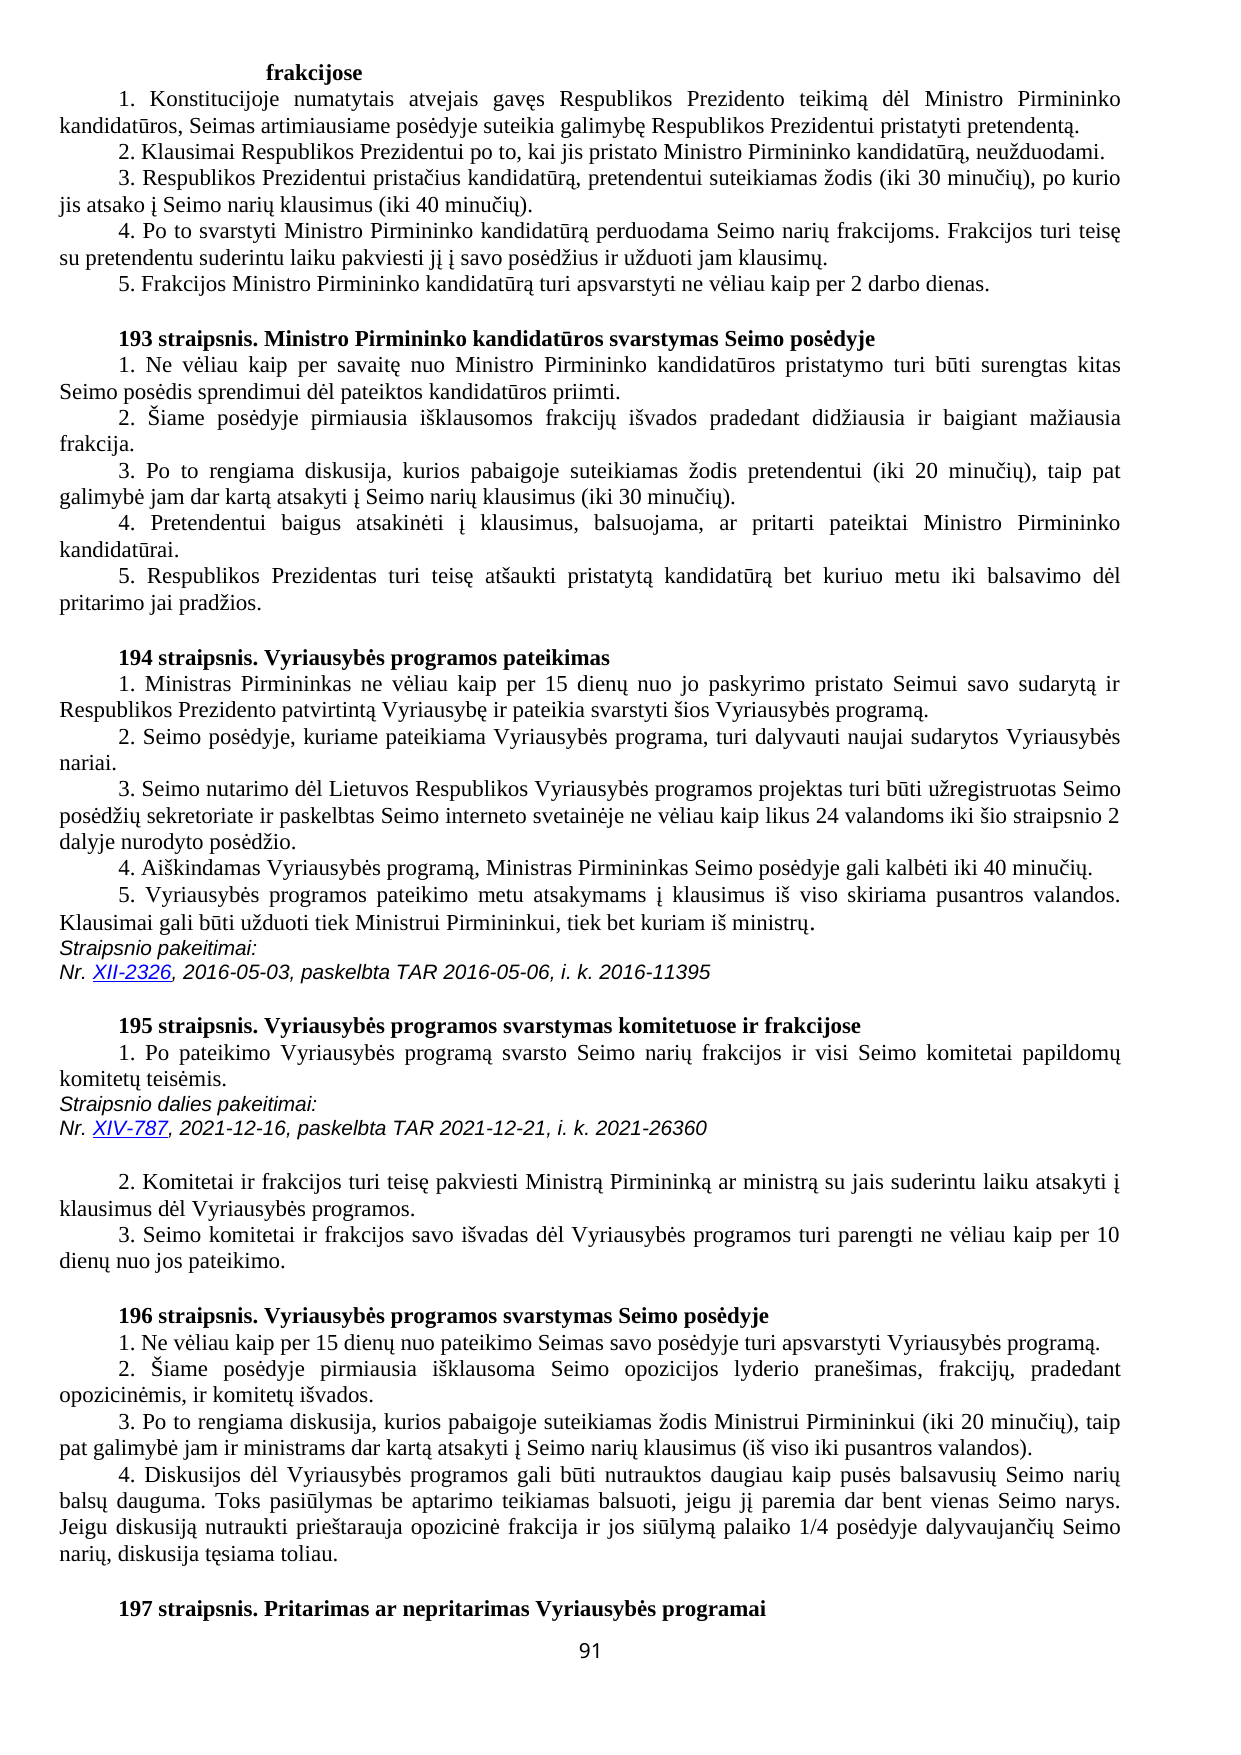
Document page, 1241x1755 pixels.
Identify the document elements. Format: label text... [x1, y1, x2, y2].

text 195 straipsnis. Vyriausybės programos svarstymas komitetuose ir frakcijose [59, 1013, 1122, 1039]
text 2. Šiame posėdyje pirmiausia išklausoma Seimo opozicijos lyderio pranešimas, frakcijų, pradedant opozicinėmis, ir komitetų išvados. [59, 1355, 1122, 1408]
text 2. Komitetai ir frakcijos turi teisę pakviesti Ministrą Pirmininką ar ministrą su jais suderintu laiku atsakyti į klausimus dėl Vyriausybės programos. [59, 1168, 1122, 1221]
text 5. Respublikos Prezidentas turi teisę atšaukti pristatytą kandidatūrą bet kuriuo metu iki balsavimo dėl pritarimo jai pradžios. [59, 562, 1122, 615]
text 3. Seimo komitetai ir frakcijos savo išvadas dėl Vyriausybės programos turi parengti ne vėliau kaip per 10 dienų nuo jos pateikimo. [59, 1221, 1122, 1274]
text 196 straipsnis. Vyriausybės programos svarstymas Seimo posėdyje [59, 1302, 1122, 1329]
text 197 straipsnis. Pritarimas ar nepritarimas Vyriausybės programai [59, 1595, 1122, 1621]
text 5. Vyriausybės programos pateikimo metu atsakymams į klausimus iš viso skiriama pusantros valandos. Klausimai gali būti užduoti tiek Ministrui Pirmininkui, tiek bet kuriam iš ministrų. [59, 881, 1122, 936]
text Nr. XII-2326, 2016-05-03, paskelbta TAR 2016-05-06, i. k. 2016-11395 [59, 960, 1122, 984]
text 4. Po to svarstyti Ministro Pirmininko kandidatūrą perduodama Seimo narių frakcijoms. Frakcijos turi teisę su pretendentu suderintu laiku pakviesti jį į savo posėdžius ir užduoti jam klausimų. [59, 217, 1122, 270]
text 1. Konstitucijoje numatytais atvejais gavęs Respublikos Prezidento teikimą dėl Ministro Pirmininko kandidatūros, Seimas artimiausiame posėdyje suteikia galimybę Respublikos Prezidentui pristatyti pretendentą. [59, 85, 1122, 138]
text 4. Aiškindamas Vyriausybės programą, Ministras Pirmininkas Seimo posėdyje gali kalbėti iki 40 minučių. [59, 854, 1122, 881]
text Nr. XIV-787, 2021-12-16, paskelbta TAR 2021-12-21, i. k. 2021-26360 [59, 1116, 1122, 1139]
text 3. Po to rengiama diskusija, kurios pabaigoje suteikiamas žodis Ministrui Pirmininkui (iki 20 minučių), taip pat galimybė jam ir ministrams dar kartą atsakyti į Seimo narių klausimus (iš viso iki pusantros valandos). [59, 1408, 1122, 1461]
text 4. Pretendentui baigus atsakinėti į klausimus, balsuojama, ar pritarti pateiktai Ministro Pirmininko kandidatūrai. [59, 509, 1122, 562]
text 2. Seimo posėdyje, kuriame pateikiama Vyriausybės programa, turi dalyvauti naujai sudarytos Vyriausybės nariai. [59, 723, 1122, 775]
text 2. Šiame posėdyje pirmiausia išklausomos frakcijų išvados pradedant didžiausia ir baigiant mažiausia frakcija. [59, 404, 1122, 457]
text frakcijose [266, 59, 1122, 85]
text 1. Ne vėliau kaip per 15 dienų nuo pateikimo Seimas savo posėdyje turi apsvarstyti Vyriausybės programą. [59, 1329, 1122, 1355]
text 1. Ne vėliau kaip per savaitę nuo Ministro Pirmininko kandidatūros pristatymo turi būti surengtas kitas Seimo posėdis sprendimui dėl pateiktos kandidatūros priimti. [59, 351, 1122, 404]
text Straipsnio dalies pakeitimai: [59, 1092, 1122, 1116]
text 5. Frakcijos Ministro Pirmininko kandidatūrą turi apsvarstyti ne vėliau kaip per 2 darbo dienas. [59, 270, 1122, 296]
text Straipsnio pakeitimai: [59, 936, 1122, 960]
text 3. Respublikos Prezidentui pristačius kandidatūrą, pretendentui suteikiamas žodis (iki 30 minučių), po kurio jis atsako į Seimo narių klausimus (iki 40 minučių). [59, 164, 1122, 217]
text 3. Po to rengiama diskusija, kurios pabaigoje suteikiamas žodis pretendentui (iki 20 minučių), taip pat galimybė jam dar kartą atsakyti į Seimo narių klausimus (iki 30 minučių). [59, 457, 1122, 509]
text 1. Ministras Pirmininkas ne vėliau kaip per 15 dienų nuo jo paskyrimo pristato Seimui savo sudarytą ir Respublikos Prezidento patvirtintą Vyriausybę ir pateikia svarstyti šios Vyriausybės programą. [59, 670, 1122, 723]
text 3. Seimo nutarimo dėl Lietuvos Respublikos Vyriausybės programos projektas turi būti užregistruotas Seimo posėdžių sekretoriate ir paskelbtas Seimo interneto svetainėje ne vėliau kaip likus 24 valandoms iki šio straipsnio 2 dalyje nurodyto posėdžio. [59, 775, 1122, 854]
text 1. Po pateikimo Vyriausybės programą svarsto Seimo narių frakcijos ir visi Seimo komitetai papildomų komitetų teisėmis. [59, 1039, 1122, 1092]
text 194 straipsnis. Vyriausybės programos pateikimas [59, 644, 1122, 670]
text 4. Diskusijos dėl Vyriausybės programos gali būti nutrauktos daugiau kaip pusės balsavusių Seimo narių balsų dauguma. Toks pasiūlymas be aptarimo teikiamas balsuoti, jeigu jį paremia dar bent vienas Seimo narys. Jeigu diskusiją nutraukti prieštarauja opozicinė frakcija ir jos siūlymą palaiko 1/4 posėdyje dalyvaujančių Seimo narių, diskusija tęsiama toliau. [59, 1461, 1122, 1566]
text 193 straipsnis. Ministro Pirmininko kandidatūros svarstymas Seimo posėdyje [59, 325, 1122, 351]
text 2. Klausimai Respublikos Prezidentui po to, kai jis pristato Ministro Pirmininko kandidatūrą, neužduodami. [59, 138, 1122, 164]
